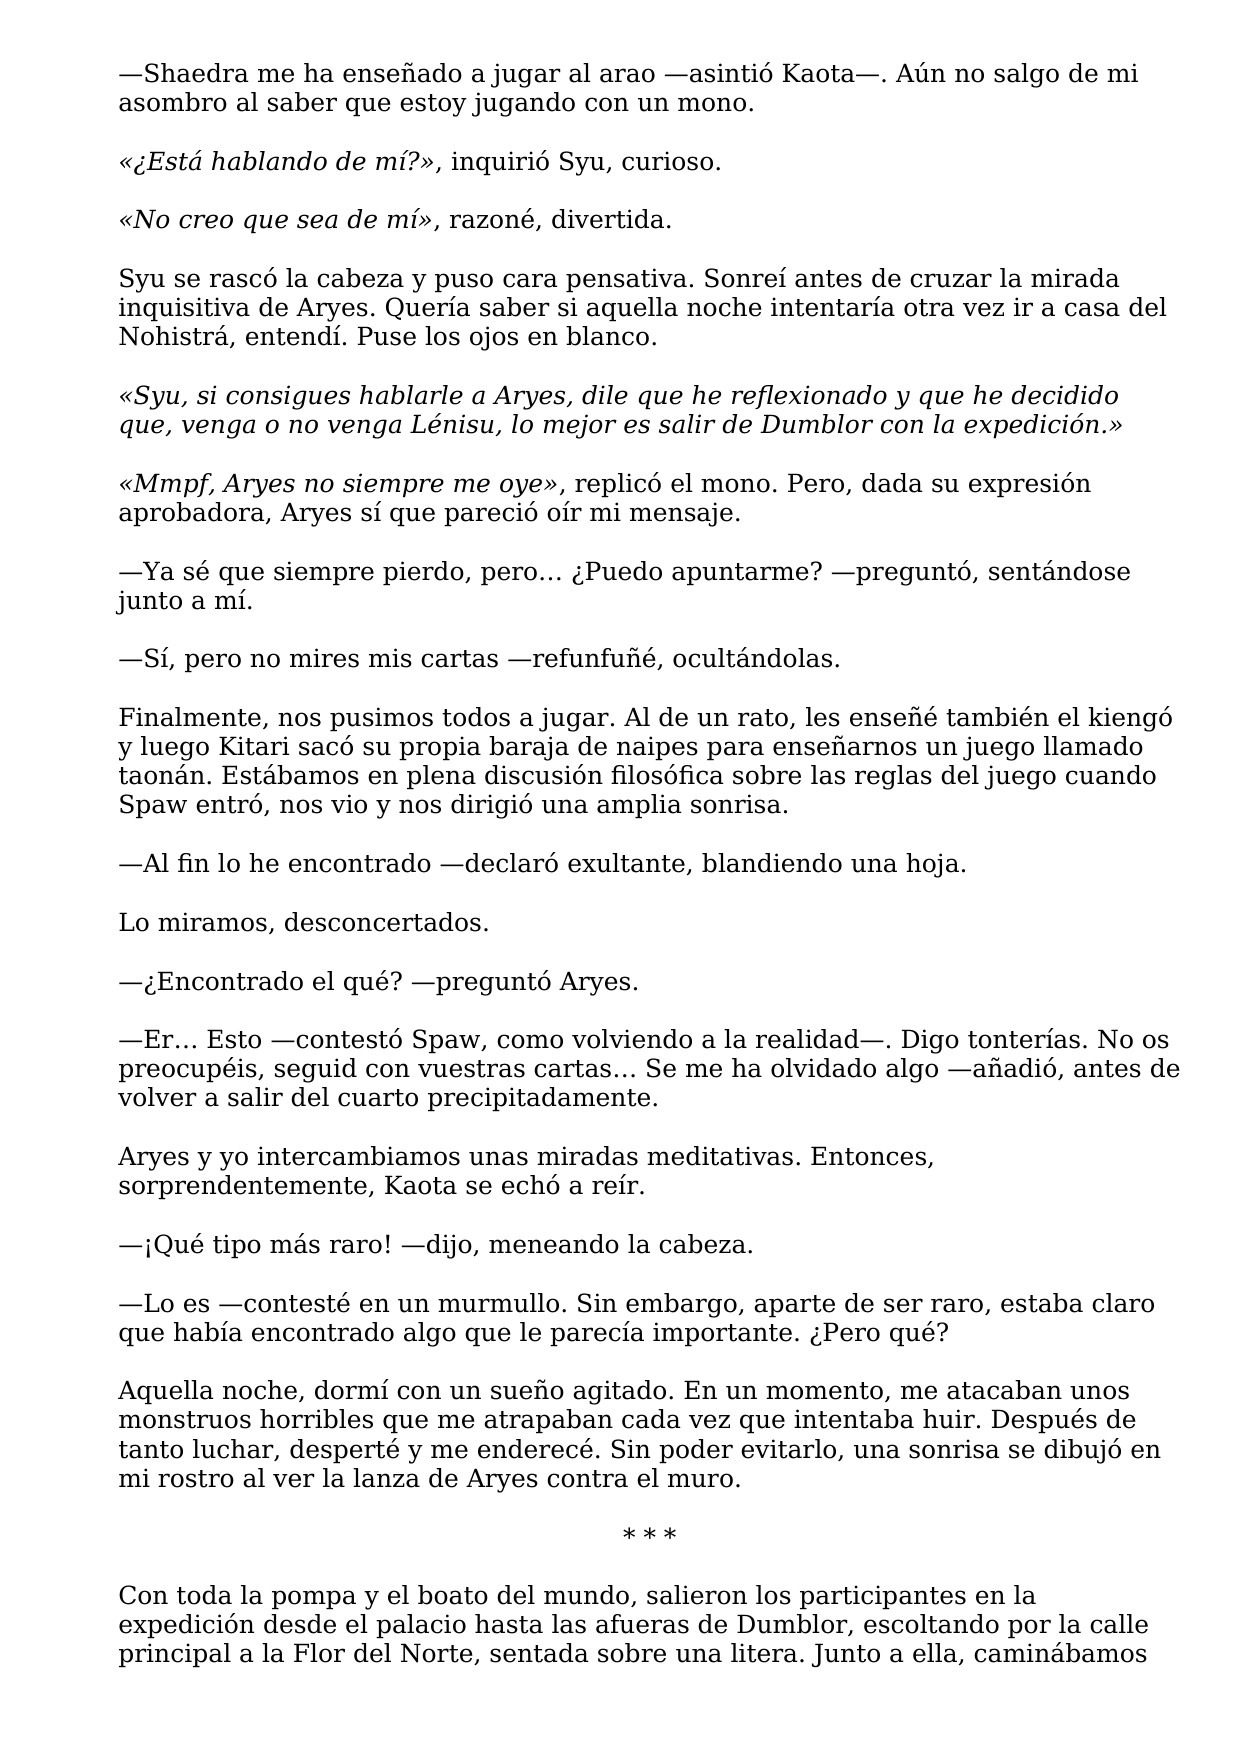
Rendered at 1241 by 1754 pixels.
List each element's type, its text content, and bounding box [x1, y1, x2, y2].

text Lo miramos, desconcertados. [118, 908, 1181, 937]
text —Al fin lo he encontrado —declaró exultante, blandiendo una hoja. [118, 849, 1181, 878]
text —Lo es —contesté en un murmullo. Sin embargo, aparte de ser raro, estaba claro que había encontrado algo que le parecía importante. ¿Pero qué? [118, 1289, 1181, 1347]
text Aryes y yo intercambiamos unas miradas meditativas. Entonces, sorprendentemente, Kaota se echó a reír. [118, 1142, 1181, 1201]
text —Ya sé que siempre pierdo, pero… ¿Puedo apuntarme? —preguntó, sentándose junto a mí. [118, 557, 1181, 615]
text —¡Qué tipo más raro! —dijo, meneando la cabeza. [118, 1230, 1181, 1259]
text —Sí, pero no mires mis cartas —refunfuñé, ocultándolas. [118, 644, 1181, 674]
text Syu se rascó la cabeza y puso cara pensativa. Sonreí antes de cruzar la mirada inquisitiva de Aryes. Quería saber si aquella noche intentaría otra vez ir a casa del Nohistrá, entendí. Puse los ojos en blanco. [118, 264, 1181, 352]
text —¿Encontrado el qué? —preguntó Aryes. [118, 967, 1181, 996]
text * * * [118, 1523, 1181, 1552]
text Finalmente, nos pusimos todos a jugar. Al de un rato, les enseñé también el kiengó y luego Kitari sacó su propia baraja de naipes para enseñarnos un juego llamado taonán. Estábamos en plena discusión filosófica sobre las reglas del juego cuando Spaw entró, nos vio y nos dirigió una amplia sonrisa. [118, 703, 1181, 820]
text Con toda la pompa y el boato del mundo, salieron los participantes en la expedición desde el palacio hasta las afueras de Dumblor, escoltando por la calle principal a la Flor del Norte, sentada sobre una litera. Junto a ella, caminábamos [118, 1581, 1181, 1669]
text «No creo que sea de mí», razoné, divertida. [118, 206, 1181, 235]
text «Mmpf, Aryes no siempre me oye», replicó el mono. Pero, dada su expresión aprobadora, Aryes sí que pareció oír mi mensaje. [118, 469, 1181, 527]
text —Shaedra me ha enseñado a jugar al arao —asintió Kaota—. Aún no salgo de mi asombro al saber que estoy jugando con un mono. [118, 59, 1181, 117]
text «¿Está hablando de mí?», inquirió Syu, curioso. [118, 147, 1181, 176]
text «Syu, si consigues hablarle a Aryes, dile que he reflexionado y que he decidido que, venga o no venga Lénisu, lo mejor es salir de Dumblor con la expedición.» [118, 381, 1181, 439]
text Aquella noche, dormí con un sueño agitado. En un momento, me atacaban unos monstruos horribles que me atrapaban cada vez que intentaba huir. Después de tanto luchar, desperté y me enderecé. Sin poder evitarlo, una sonrisa se dibujó en mi rostro al ver la lanza de Aryes contra el muro. [118, 1377, 1181, 1493]
text —Er… Esto —contestó Spaw, como volviendo a la realidad—. Digo tonterías. No os preocupéis, seguid con vuestras cartas… Se me ha olvidado algo —añadió, antes de volver a salir del cuarto precipitadamente. [118, 1025, 1181, 1113]
